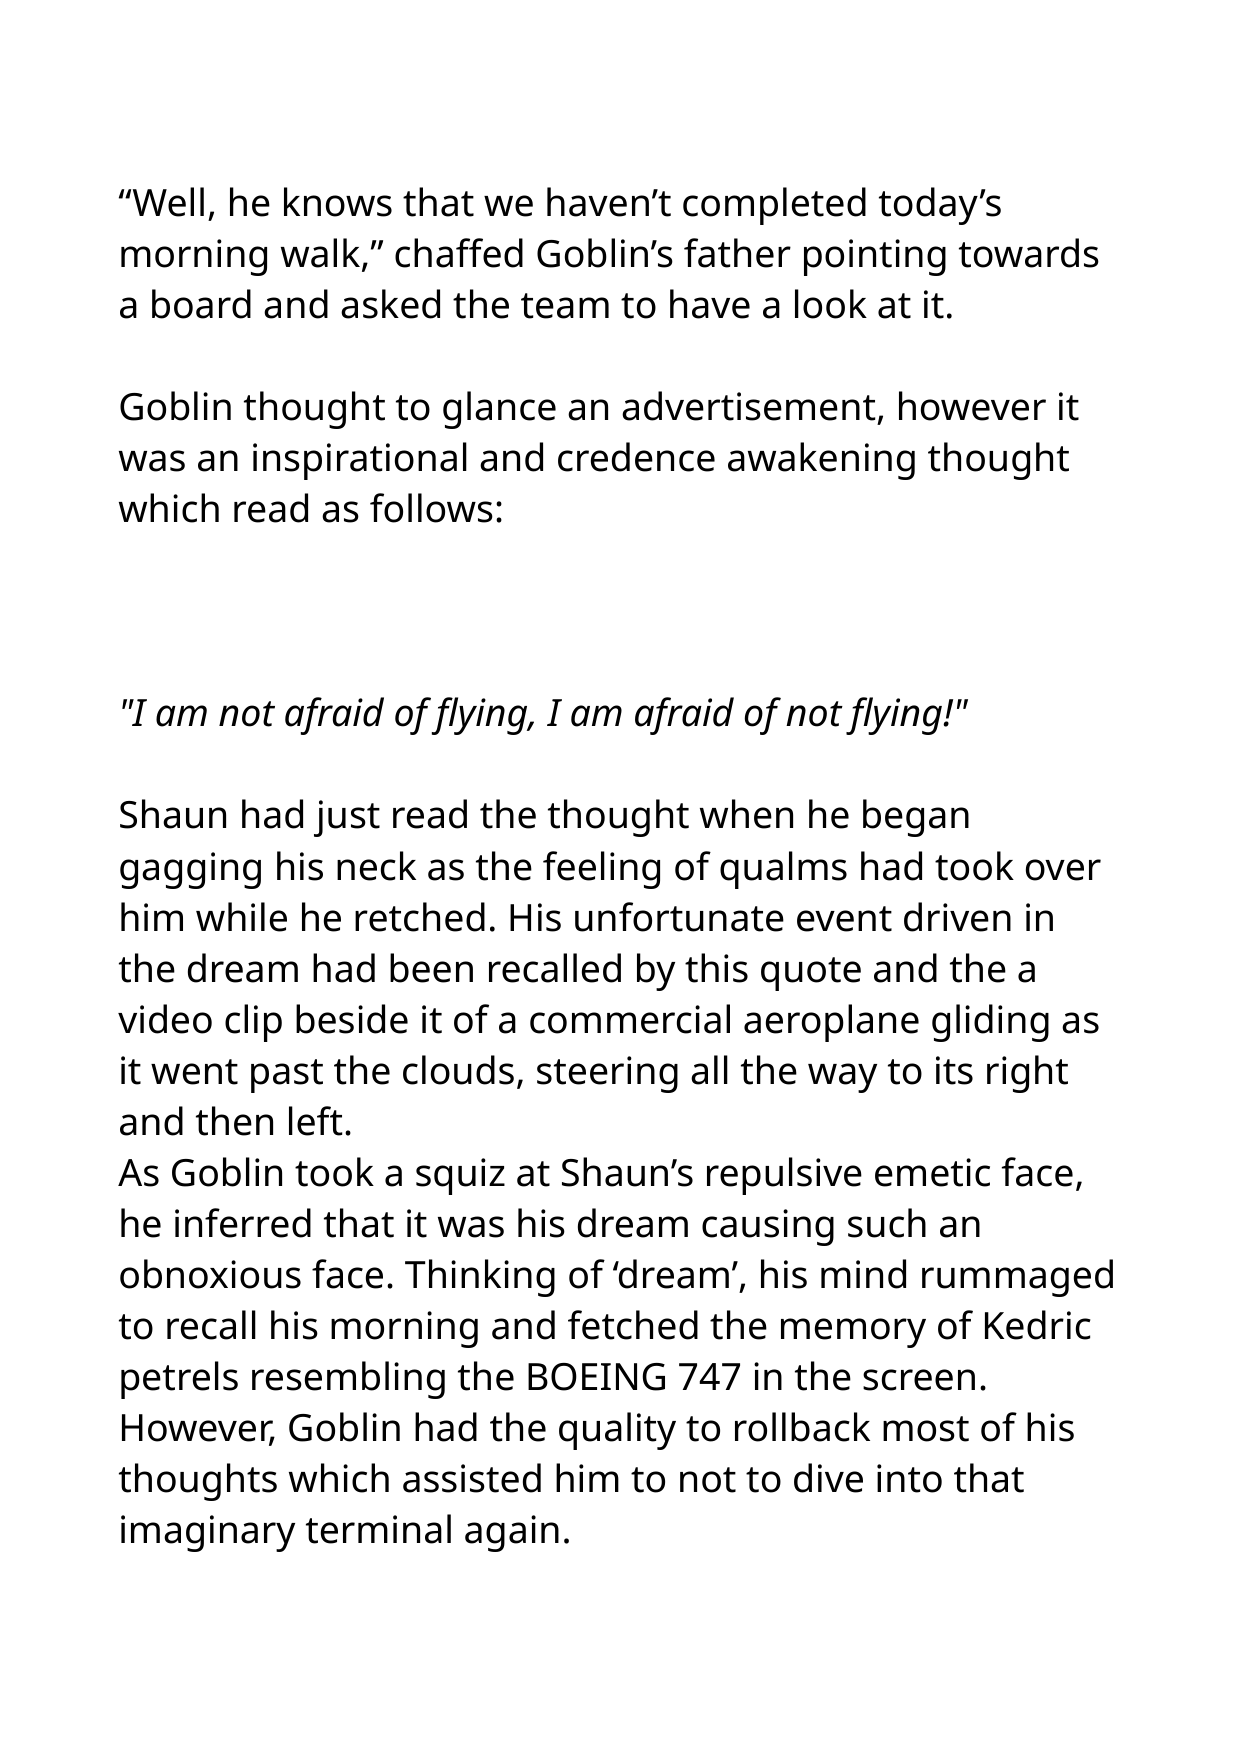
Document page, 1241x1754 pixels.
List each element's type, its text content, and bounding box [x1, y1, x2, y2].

text Shaun had just read the thought when he began gagging his neck as the feeling of qualms had took over him while he retched. His unfortunate event driven in the dream had been recalled by this quote and the a video clip beside it of a commercial aeroplane gliding as it went past the clouds, steering all the way to its right and then left. [118, 789, 1122, 1146]
text "I am not afraid of flying, I am afraid of not flying!" [118, 687, 1122, 738]
text Goblin thought to glance an advertisement, however it was an inspirational and credence awakening thought which read as follows: [118, 381, 1122, 534]
text “Well, he knows that we haven’t completed today’s morning walk,” chaffed Goblin’s father pointing towards a board and asked the team to have a look at it. [118, 176, 1122, 329]
text As Goblin took a squiz at Shaun’s repulsive emetic face, he inferred that it was his dream causing such an obnoxious face. Thinking of ‘dream’, his mind rummaged to recall his morning and fetched the memory of Kedric petrels resembling the BOEING 747 in the screen. However, Goblin had the quality to rollback most of his thoughts which assisted him to not to dive into that imaginary terminal again. [118, 1146, 1122, 1554]
